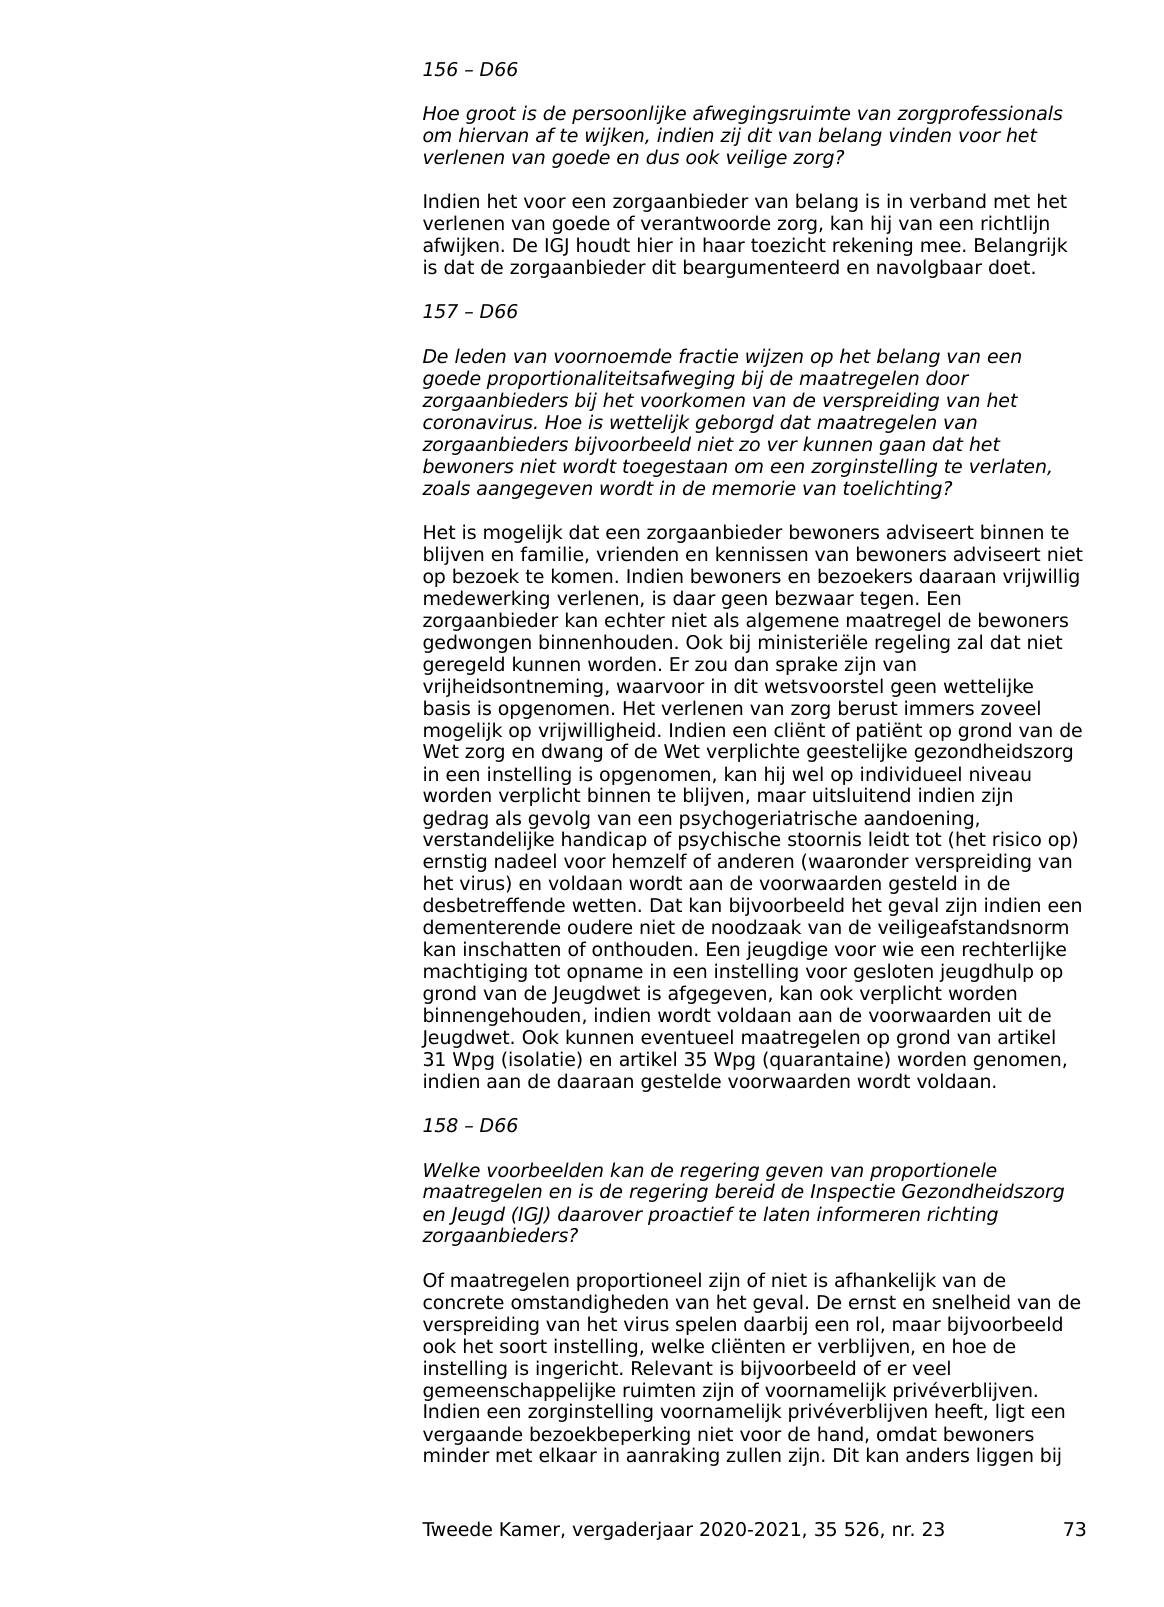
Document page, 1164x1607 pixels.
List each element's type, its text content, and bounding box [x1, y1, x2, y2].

text Hoe groot is de persoonlijke afwegingsruimte van zorgprofessionals om hiervan af te wijken, indien zij dit van belang vinden voor het verlenen van goede en dus ook veilige zorg? [422, 103, 1087, 169]
text Het is mogelijk dat een zorgaanbieder bewoners adviseert binnen te blijven en familie, vrienden en kennissen van bewoners adviseert niet op bezoek te komen. Indien bewoners en bezoekers daaraan vrijwillig medewerking verlenen, is daar geen bezwaar tegen. Een zorgaanbieder kan echter niet als algemene maatregel de bewoners gedwongen binnenhouden. Ook bij ministeriële regeling zal dat niet geregeld kunnen worden. Er zou dan sprake zijn van vrijheidsontneming, waarvoor in dit wetsvoorstel geen wettelijke basis is opgenomen. Het verlenen van zorg berust immers zoveel mogelijk op vrijwilligheid. Indien een cliënt of patiënt op grond van de Wet zorg en dwang of de Wet verplichte geestelijke gezondheidszorg in een instelling is opgenomen, kan hij wel op individueel niveau worden verplicht binnen te blijven, maar uitsluitend indien zijn gedrag als gevolg van een psychogeriatrische aandoening, verstandelijke handicap of psychische stoornis leidt tot (het risico op) ernstig nadeel voor hemzelf of anderen (waaronder verspreiding van het virus) en voldaan wordt aan de voorwaarden gesteld in de desbetreffende wetten. Dat kan bijvoorbeeld het geval zijn indien een dementerende oudere niet de noodzaak van de veiligeafstandsnorm kan inschatten of onthouden. Een jeugdige voor wie een rechterlijke machtiging tot opname in een instelling voor gesloten jeugdhulp op grond van de Jeugdwet is afgegeven, kan ook verplicht worden binnengehouden, indien wordt voldaan aan de voorwaarden uit de Jeugdwet. Ook kunnen eventueel maatregelen op grond van artikel 31 Wpg (isolatie) en artikel 35 Wpg (quarantaine) worden genomen, indien aan de daaraan gestelde voorwaarden wordt voldaan. [422, 522, 1087, 1093]
subtitle 158 – D66 [422, 1115, 1087, 1137]
subtitle 156 – D66 [422, 59, 1087, 81]
text Of maatregelen proportioneel zijn of niet is afhankelijk van de concrete omstandigheden van het geval. De ernst en snelheid van de verspreiding van het virus spelen daarbij een rol, maar bijvoorbeeld ook het soort instelling, welke cliënten er verblijven, en hoe de instelling is ingericht. Relevant is bijvoorbeeld of er veel gemeenschappelijke ruimten zijn of voornamelijk privéverblijven. Indien een zorginstelling voornamelijk privéverblijven heeft, ligt een vergaande bezoekbeperking niet voor de hand, omdat bewoners minder met elkaar in aanraking zullen zijn. Dit kan anders liggen bij [422, 1269, 1087, 1467]
text Indien het voor een zorgaanbieder van belang is in verband met het verlenen van goede of verantwoorde zorg, kan hij van een richtlijn afwijken. De IGJ houdt hier in haar toezicht rekening mee. Belangrijk is dat de zorgaanbieder dit beargumenteerd en navolgbaar doet. [422, 191, 1087, 279]
subtitle 157 – D66 [422, 301, 1087, 323]
text De leden van voornoemde fractie wijzen op het belang van een goede proportionaliteitsafweging bij de maatregelen door zorgaanbieders bij het voorkomen van de verspreiding van het coronavirus. Hoe is wettelijk geborgd dat maatregelen van zorgaanbieders bijvoorbeeld niet zo ver kunnen gaan dat het bewoners niet wordt toegestaan om een zorginstelling te verlaten, zoals aangegeven wordt in de memorie van toelichting? [422, 346, 1087, 499]
text Welke voorbeelden kan de regering geven van proportionele maatregelen en is de regering bereid de Inspectie Gezondheidszorg en Jeugd (IGJ) daarover proactief te laten informeren richting zorgaanbieders? [422, 1159, 1087, 1247]
